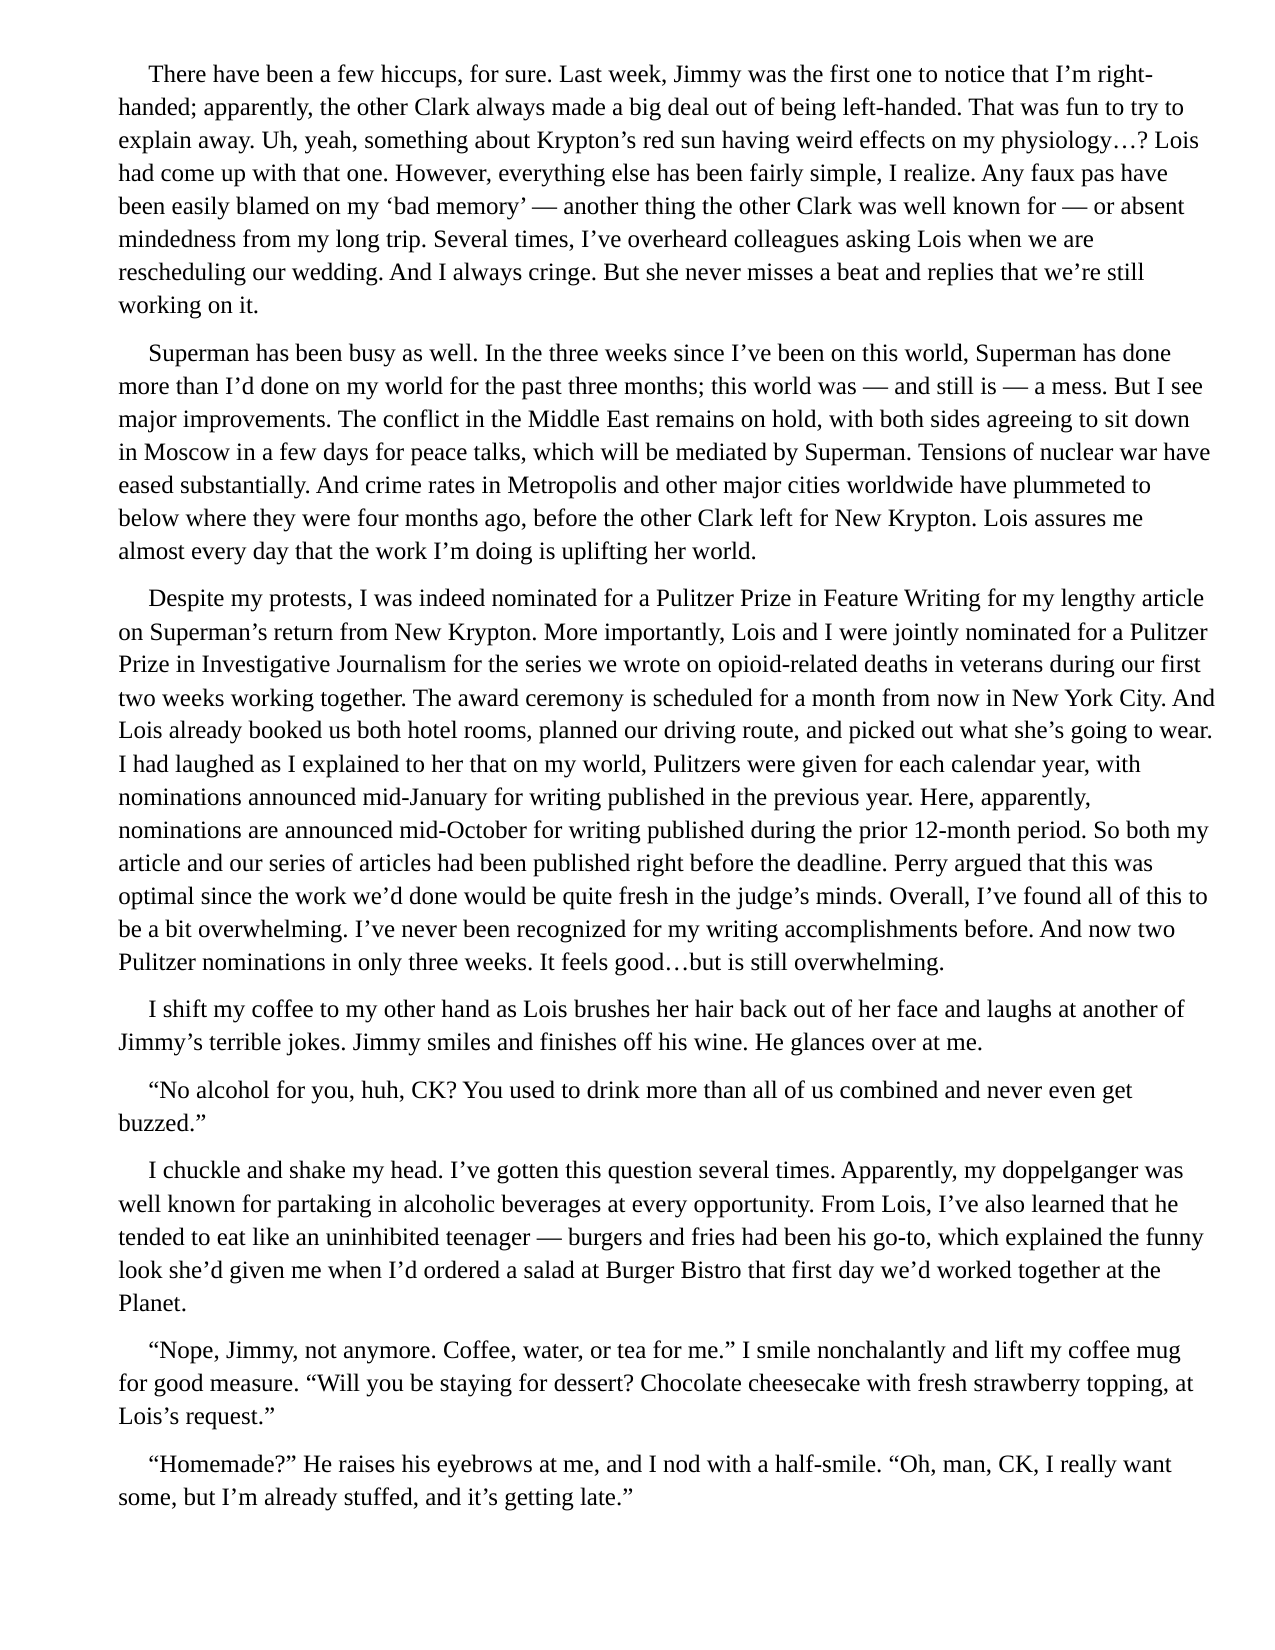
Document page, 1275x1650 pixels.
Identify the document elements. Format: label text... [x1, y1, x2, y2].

text I shift my coffee to my other hand as Lois brushes her hair back out of her face and laughs at another of Jimmy’s terrible jokes. Jimmy smiles and finishes off his wine. He glances over at me. [118, 994, 1216, 1056]
text There have been a few hiccups, for sure. Last week, Jimmy was the first one to notice that I’m right-handed; apparently, the other Clark always made a big deal out of being left-handed. That was fun to try to explain away. Uh, yeah, something about Krypton’s red sun having weird effects on my physiology…? Lois had come up with that one. However, everything else has been fairly simple, I realize. Any faux pas have been easily blamed on my ‘bad memory’ — another thing the other Clark was well known for — or absent mindedness from my long trip. Several times, I’ve overheard colleagues asking Lois when we are rescheduling our wedding. And I always cringe. But she never misses a beat and replies that we’re still working on it. [118, 59, 1216, 319]
text “Homemade?” He raises his eyebrows at me, and I nod with a half-smile. “Oh, man, CK, I really want some, but I’m already stuffed, and it’s getting late.” [118, 1449, 1216, 1511]
text “Nope, Jimmy, not anymore. Coffee, water, or tea for me.” I smile nonchalantly and lift my coffee mug for good measure. “Will you be staying for dessert? Chocolate cheesecake with fresh strawberry topping, at Lois’s request.” [118, 1335, 1216, 1430]
text “No alcohol for you, huh, CK? You used to drink more than all of us combined and never even get buzzed.” [118, 1075, 1216, 1137]
text Superman has been busy as well. In the three weeks since I’ve been on this world, Superman has done more than I’d done on my world for the past three months; this world was — and still is — a mess. But I see major improvements. The conflict in the Middle East remains on hold, with both sides agreeing to sit down in Moscow in a few days for peace talks, which will be mediated by Superman. Tensions of nuclear war have eased substantially. And crime rates in Metropolis and other major cities worldwide have plummeted to below where they were four months ago, before the other Clark left for New Krypton. Lois assures me almost every day that the work I’m doing is uplifting her world. [118, 338, 1216, 565]
text I chuckle and shake my head. I’ve gotten this question several times. Apparently, my doppelganger was well known for partaking in alcoholic beverages at every opportunity. From Lois, I’ve also learned that he tended to eat like an uninhibited teenager — burgers and fries had been his go-to, which explained the funny look she’d given me when I’d ordered a salad at Burger Bistro that first day we’d worked together at the Planet. [118, 1156, 1216, 1316]
text Despite my protests, I was indeed nominated for a Pulitzer Prize in Feature Writing for my lengthy article on Superman’s return from New Krypton. More importantly, Lois and I were jointly nominated for a Pulitzer Prize in Investigative Journalism for the series we wrote on opioid-related deaths in veterans during our first two weeks working together. The award ceremony is scheduled for a month from now in New York City. And Lois already booked us both hotel rooms, planned our driving route, and picked out what she’s going to wear. I had laughed as I explained to her that on my world, Pulitzers were given for each calendar year, with nominations announced mid-January for writing published in the previous year. Here, apparently, nominations are announced mid-October for writing published during the prior 12-month period. So both my article and our series of articles had been published right before the deadline. Perry argued that this was optimal since the work we’d done would be quite fresh in the judge’s minds. Overall, I’ve found all of this to be a bit overwhelming. I’ve never been recognized for my writing accomplishments before. And now two Pulitzer nominations in only three weeks. It feels good…but is still overwhelming. [118, 583, 1216, 976]
